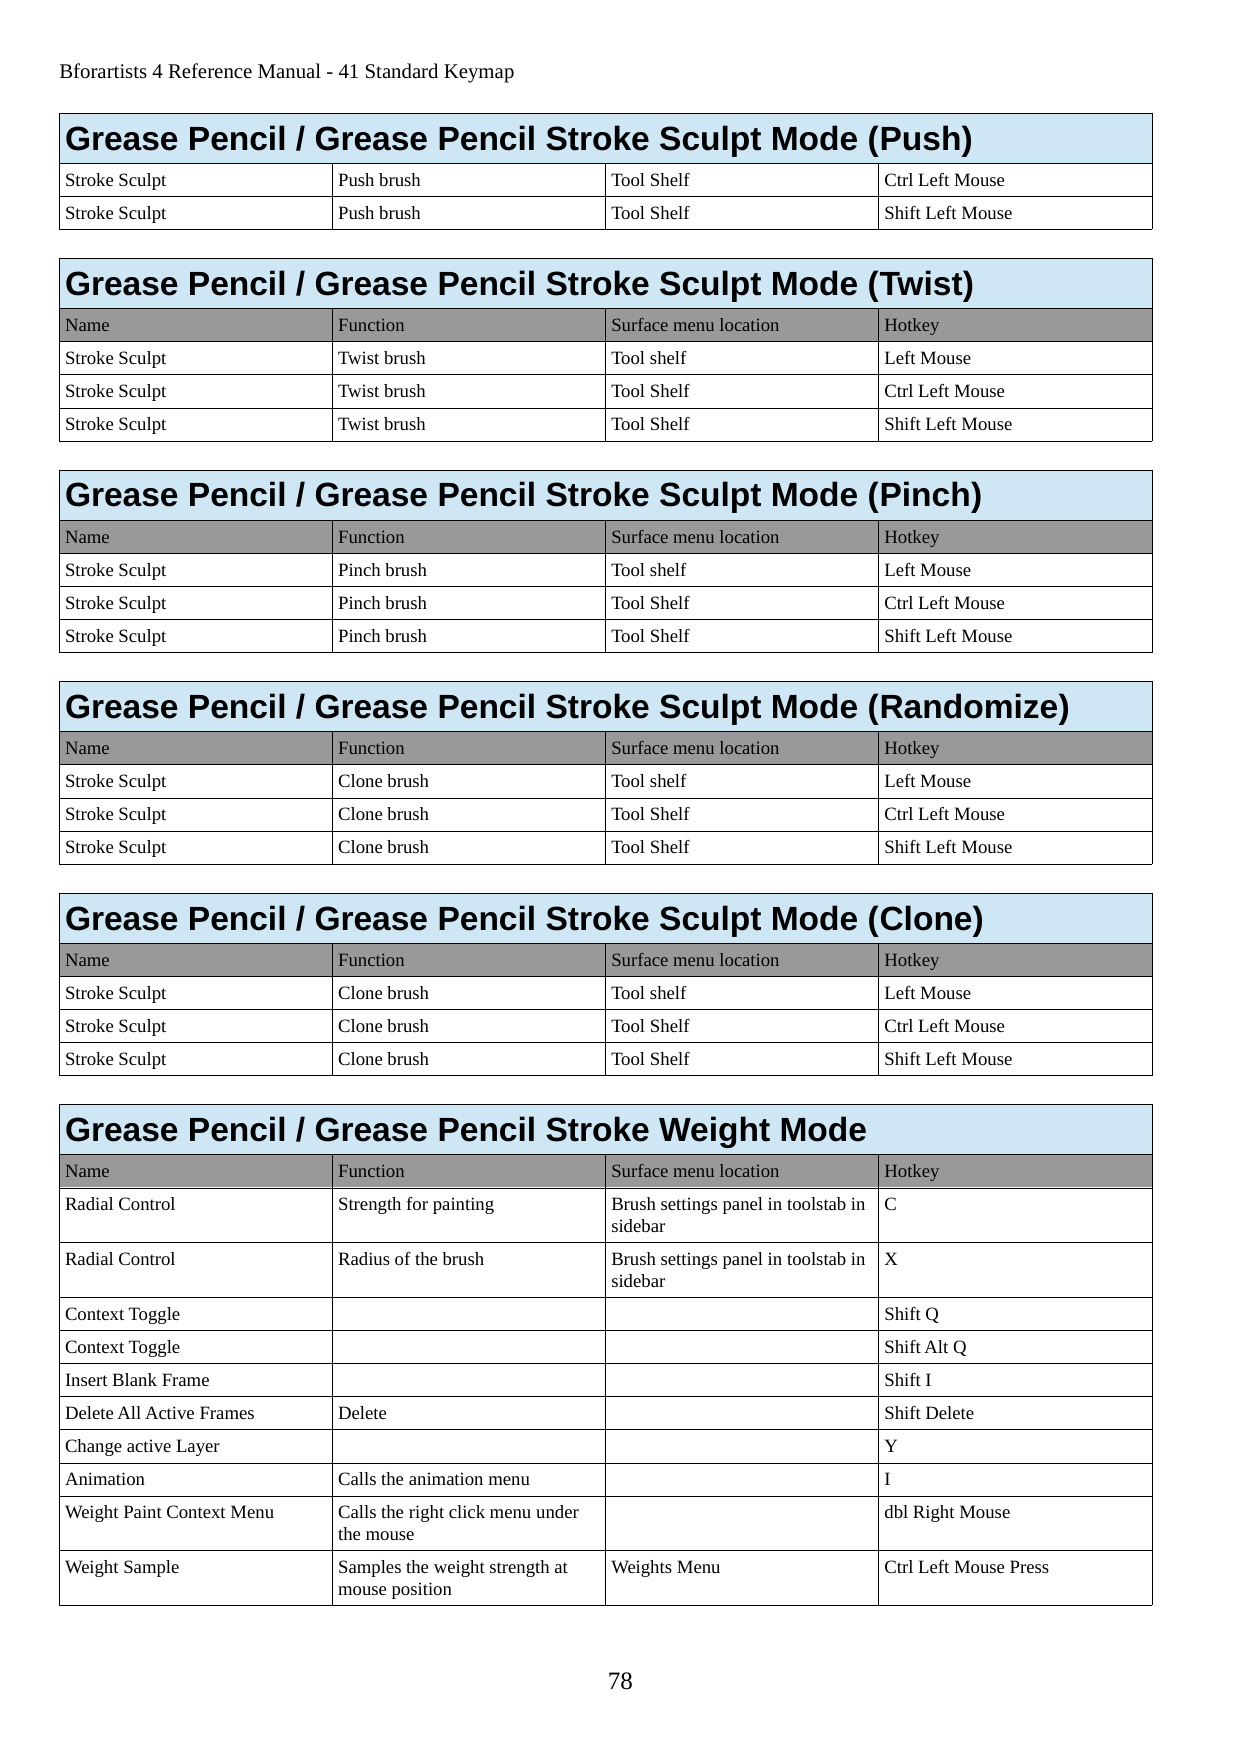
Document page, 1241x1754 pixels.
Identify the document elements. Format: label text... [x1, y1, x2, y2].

table_cell Hotkey [879, 732, 1152, 764]
table_cell Twist brush [333, 409, 605, 441]
table_cell Tool shelf [606, 977, 878, 1009]
table_cell Context Toggle [60, 1331, 332, 1363]
table_cell Stroke Sculpt [60, 554, 332, 586]
table_cell Function [333, 944, 605, 976]
table_cell Ctrl Left Mouse [879, 587, 1152, 619]
table_cell Stroke Sculpt [60, 409, 332, 441]
table_header Grease Pencil / Grease Pencil Stroke Sculpt Mode (Pinch) [60, 471, 1152, 520]
table_cell Function [333, 732, 605, 764]
table_cell Tool Shelf [606, 620, 878, 652]
table_cell Name [60, 944, 332, 976]
table_cell Ctrl Left Mouse [879, 799, 1152, 831]
table_cell Hotkey [879, 1155, 1152, 1187]
table_cell Tool shelf [606, 554, 878, 586]
table_cell Clone brush [333, 799, 605, 831]
table_cell Weights Menu [606, 1551, 878, 1605]
table_cell Y [879, 1430, 1152, 1462]
table_cell Tool Shelf [606, 1010, 878, 1042]
table_cell Tool Shelf [606, 409, 878, 441]
table_cell Function [333, 1155, 605, 1187]
table_cell [606, 1464, 878, 1496]
table_cell Clone brush [333, 1010, 605, 1042]
table_cell [606, 1331, 878, 1363]
table_cell Weight Paint Context Menu [60, 1497, 332, 1550]
table_cell Samples the weight strength at mouse position [333, 1551, 605, 1605]
table_cell Stroke Sculpt [60, 765, 332, 797]
table_cell Tool shelf [606, 765, 878, 797]
table_cell [606, 1364, 878, 1396]
table_cell Name [60, 732, 332, 764]
table_cell [333, 1298, 605, 1330]
table_cell Stroke Sculpt [60, 164, 332, 196]
table_cell Shift Left Mouse [879, 832, 1152, 864]
table_cell Push brush [333, 197, 605, 229]
table_cell Stroke Sculpt [60, 977, 332, 1009]
table_cell Pinch brush [333, 554, 605, 586]
table_cell Tool Shelf [606, 1043, 878, 1075]
table_header Grease Pencil / Grease Pencil Stroke Sculpt Mode (Twist) [60, 259, 1152, 308]
table_cell Ctrl Left Mouse Press [879, 1551, 1152, 1605]
table_cell Clone brush [333, 832, 605, 864]
table_cell Surface menu location [606, 732, 878, 764]
table_cell Hotkey [879, 521, 1152, 553]
table_cell Pinch brush [333, 620, 605, 652]
table_cell Radial Control [60, 1243, 332, 1297]
table_cell Shift I [879, 1364, 1152, 1396]
table_cell Insert Blank Frame [60, 1364, 332, 1396]
table_cell Surface menu location [606, 521, 878, 553]
table_cell I [879, 1464, 1152, 1496]
table_cell Left Mouse [879, 977, 1152, 1009]
table_cell Tool Shelf [606, 799, 878, 831]
table_cell Ctrl Left Mouse [879, 164, 1152, 196]
table_cell Context Toggle [60, 1298, 332, 1330]
table_cell Brush settings panel in toolstab in sidebar [606, 1189, 878, 1242]
table_cell Shift Left Mouse [879, 197, 1152, 229]
table_cell Shift Alt Q [879, 1331, 1152, 1363]
table_cell Shift Left Mouse [879, 1043, 1152, 1075]
table_cell [606, 1430, 878, 1462]
table_cell Shift Delete [879, 1397, 1152, 1429]
table_cell Left Mouse [879, 765, 1152, 797]
table_cell Brush settings panel in toolstab in sidebar [606, 1243, 878, 1297]
table_header Grease Pencil / Grease Pencil Stroke Sculpt Mode (Randomize) [60, 682, 1152, 731]
table_cell Calls the right click menu under the mouse [333, 1497, 605, 1550]
table_cell Stroke Sculpt [60, 799, 332, 831]
table_cell Strength for painting [333, 1189, 605, 1242]
table_cell Radial Control [60, 1189, 332, 1242]
table_cell [606, 1497, 878, 1550]
table_header Grease Pencil / Grease Pencil Stroke Sculpt Mode (Push) [60, 114, 1152, 163]
table_cell Push brush [333, 164, 605, 196]
table_cell Name [60, 1155, 332, 1187]
table_cell Clone brush [333, 977, 605, 1009]
table_cell Name [60, 309, 332, 341]
table_cell X [879, 1243, 1152, 1297]
table_cell Tool shelf [606, 342, 878, 374]
table_cell Left Mouse [879, 554, 1152, 586]
table_cell Radius of the brush [333, 1243, 605, 1297]
table_cell Pinch brush [333, 587, 605, 619]
table_cell [606, 1397, 878, 1429]
table_cell Stroke Sculpt [60, 375, 332, 407]
table_cell Function [333, 521, 605, 553]
table_cell Delete All Active Frames [60, 1397, 332, 1429]
table_cell Stroke Sculpt [60, 620, 332, 652]
table_cell Clone brush [333, 765, 605, 797]
table_cell Shift Q [879, 1298, 1152, 1330]
table_cell Change active Layer [60, 1430, 332, 1462]
table_cell Twist brush [333, 375, 605, 407]
table_cell Stroke Sculpt [60, 1010, 332, 1042]
table_cell Left Mouse [879, 342, 1152, 374]
table_cell Stroke Sculpt [60, 832, 332, 864]
table_cell Function [333, 309, 605, 341]
table_cell Delete [333, 1397, 605, 1429]
table_cell Hotkey [879, 309, 1152, 341]
table_cell Stroke Sculpt [60, 342, 332, 374]
table_cell Name [60, 521, 332, 553]
table_cell Calls the animation menu [333, 1464, 605, 1496]
table_cell Twist brush [333, 342, 605, 374]
table_cell Tool Shelf [606, 832, 878, 864]
table_cell Stroke Sculpt [60, 197, 332, 229]
table_cell Shift Left Mouse [879, 620, 1152, 652]
table_cell Weight Sample [60, 1551, 332, 1605]
table_cell Surface menu location [606, 309, 878, 341]
table_cell [333, 1331, 605, 1363]
table_header Grease Pencil / Grease Pencil Stroke Weight Mode [60, 1105, 1152, 1154]
table_cell dbl Right Mouse [879, 1497, 1152, 1550]
table_cell Shift Left Mouse [879, 409, 1152, 441]
table_cell [606, 1298, 878, 1330]
table_cell Surface menu location [606, 944, 878, 976]
table_cell Ctrl Left Mouse [879, 375, 1152, 407]
table_cell Tool Shelf [606, 197, 878, 229]
table_cell Hotkey [879, 944, 1152, 976]
table_cell Tool Shelf [606, 164, 878, 196]
table_cell C [879, 1189, 1152, 1242]
table_cell Animation [60, 1464, 332, 1496]
table_cell [333, 1430, 605, 1462]
table_cell Stroke Sculpt [60, 1043, 332, 1075]
table_cell Ctrl Left Mouse [879, 1010, 1152, 1042]
table_cell Clone brush [333, 1043, 605, 1075]
table_cell Tool Shelf [606, 375, 878, 407]
table_cell Tool Shelf [606, 587, 878, 619]
table_header Grease Pencil / Grease Pencil Stroke Sculpt Mode (Clone) [60, 894, 1152, 943]
table_cell [333, 1364, 605, 1396]
table_cell Stroke Sculpt [60, 587, 332, 619]
table_cell Surface menu location [606, 1155, 878, 1187]
